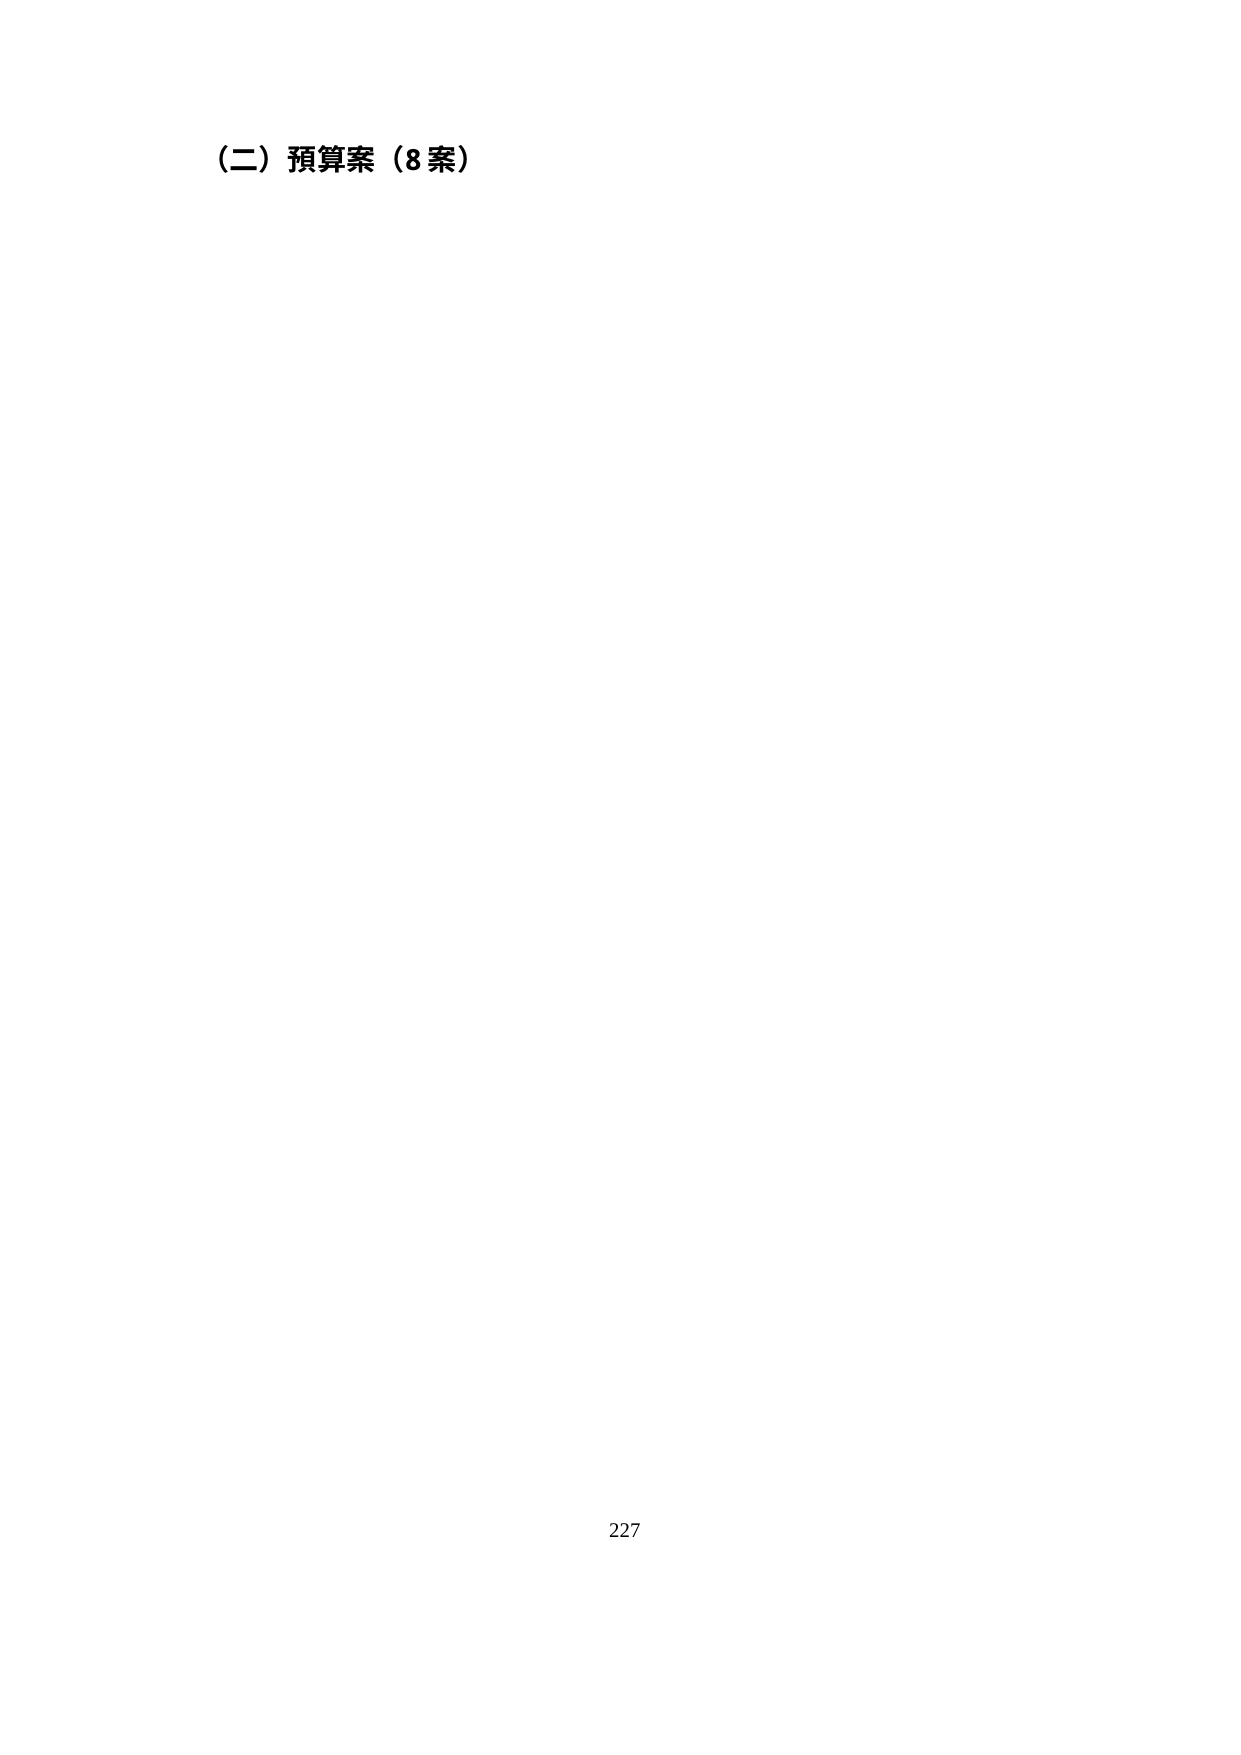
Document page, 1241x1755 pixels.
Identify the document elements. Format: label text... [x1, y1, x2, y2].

text （二）預算案（8案） [142, 116, 1107, 178]
